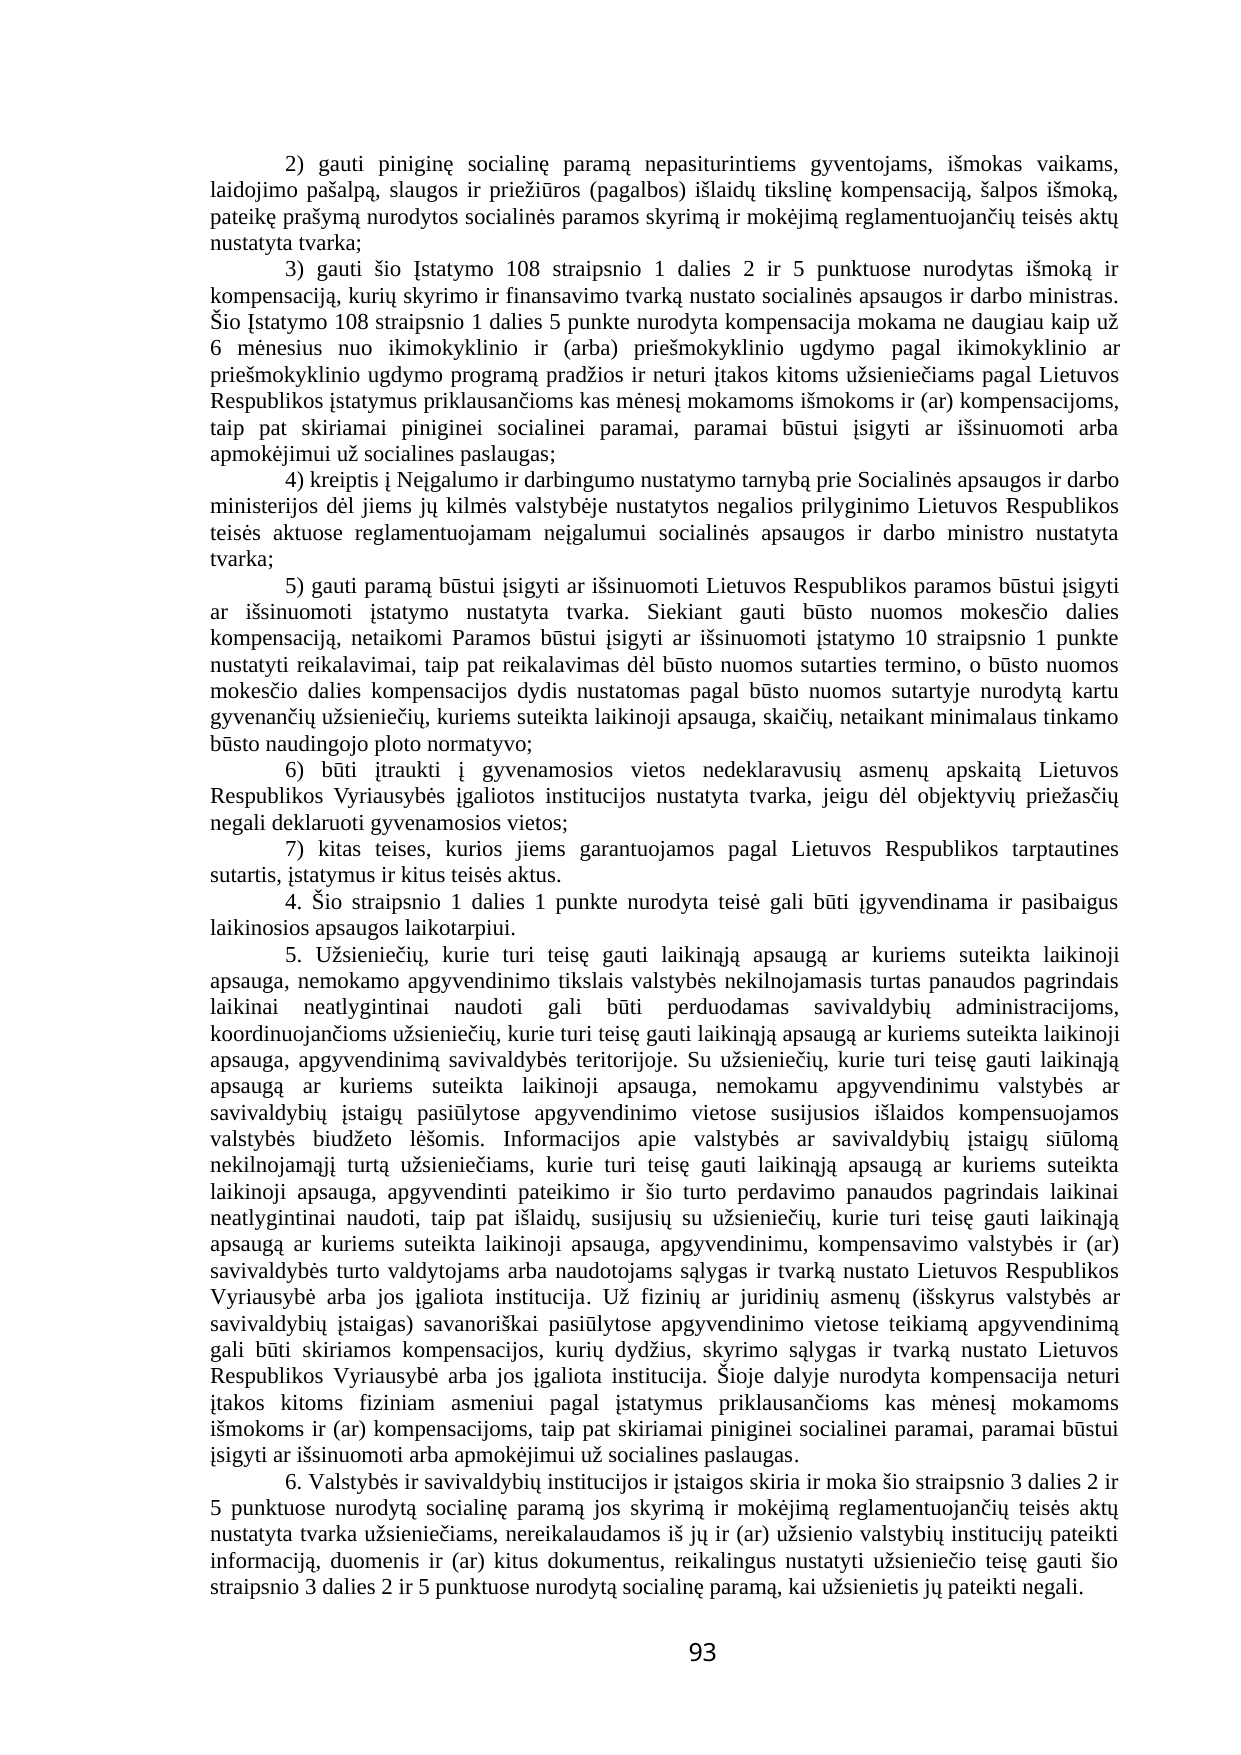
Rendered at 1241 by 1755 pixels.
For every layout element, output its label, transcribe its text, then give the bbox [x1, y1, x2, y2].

text 5. Užsieniečių, kurie turi teisę gauti laikinąją apsaugą ar kuriems suteikta laikinoji apsauga, nemokamo apgyvendinimo tikslais valstybės nekilnojamasis turtas panaudos pagrindais laikinai neatlygintinai naudoti gali būti perduodamas savivaldybių administracijoms, koordinuojančioms užsieniečių, kurie turi teisę gauti laikinąją apsaugą ar kuriems suteikta laikinoji apsauga, apgyvendinimą savivaldybės teritorijoje. Su užsieniečių, kurie turi teisę gauti laikinąją apsaugą ar kuriems suteikta laikinoji apsauga, nemokamu apgyvendinimu valstybės ar savivaldybių įstaigų pasiūlytose apgyvendinimo vietose susijusios išlaidos kompensuojamos valstybės biudžeto lėšomis. Informacijos apie valstybės ar savivaldybių įstaigų siūlomą nekilnojamąjį turtą užsieniečiams, kurie turi teisę gauti laikinąją apsaugą ar kuriems suteikta laikinoji apsauga, apgyvendinti pateikimo ir šio turto perdavimo panaudos pagrindais laikinai neatlygintinai naudoti, taip pat išlaidų, susijusių su užsieniečių, kurie turi teisę gauti laikinąją apsaugą ar kuriems suteikta laikinoji apsauga, apgyvendinimu, kompensavimo valstybės ir (ar) savivaldybės turto valdytojams arba naudotojams sąlygas ir tvarką nustato Lietuvos Respublikos Vyriausybė arba jos įgaliota institucija. Už fizinių ar juridinių asmenų (išskyrus valstybės ar savivaldybių įstaigas) savanoriškai pasiūlytose apgyvendinimo vietose teikiamą apgyvendinimą gali būti skiriamos kompensacijos, kurių dydžius, skyrimo sąlygas ir tvarką nustato Lietuvos Respublikos Vyriausybė arba jos įgaliota institucija. Šioje dalyje nurodyta kompensacija neturi įtakos kitoms fiziniam asmeniui pagal įstatymus priklausančioms kas mėnesį mokamoms išmokoms ir (ar) kompensacijoms, taip pat skiriamai piniginei socialinei paramai, paramai būstui įsigyti ar išsinuomoti arba apmokėjimui už socialines paslaugas. [210, 941, 1120, 1468]
text 2) gauti piniginę socialinę paramą nepasiturintiems gyventojams, išmokas vaikams, laidojimo pašalpą, slaugos ir priežiūros (pagalbos) išlaidų tikslinę kompensaciją, šalpos išmoką, pateikę prašymą nurodytos socialinės paramos skyrimą ir mokėjimą reglamentuojančių teisės aktų nustatyta tvarka; [210, 150, 1120, 255]
text 6) būti įtraukti į gyvenamosios vietos nedeklaravusių asmenų apskaitą Lietuvos Respublikos Vyriausybės įgaliotos institucijos nustatyta tvarka, jeigu dėl objektyvių priežasčių negali deklaruoti gyvenamosios vietos; [210, 756, 1120, 835]
text 6. Valstybės ir savivaldybių institucijos ir įstaigos skiria ir moka šio straipsnio 3 dalies 2 ir 5 punktuose nurodytą socialinę paramą jos skyrimą ir mokėjimą reglamentuojančių teisės aktų nustatyta tvarka užsieniečiams, nereikalaudamos iš jų ir (ar) užsienio valstybių institucijų pateikti informaciją, duomenis ir (ar) kitus dokumentus, reikalingus nustatyti užsieniečio teisę gauti šio straipsnio 3 dalies 2 ir 5 punktuose nurodytą socialinę paramą, kai užsienietis jų pateikti negali. [210, 1468, 1120, 1599]
text 5) gauti paramą būstui įsigyti ar išsinuomoti Lietuvos Respublikos paramos būstui įsigyti ar išsinuomoti įstatymo nustatyta tvarka. Siekiant gauti būsto nuomos mokesčio dalies kompensaciją, netaikomi Paramos būstui įsigyti ar išsinuomoti įstatymo 10 straipsnio 1 punkte nustatyti reikalavimai, taip pat reikalavimas dėl būsto nuomos sutarties termino, o būsto nuomos mokesčio dalies kompensacijos dydis nustatomas pagal būsto nuomos sutartyje nurodytą kartu gyvenančių užsieniečių, kuriems suteikta laikinoji apsauga, skaičių, netaikant minimalaus tinkamo būsto naudingojo ploto normatyvo; [210, 572, 1120, 756]
text 3) gauti šio Įstatymo 108 straipsnio 1 dalies 2 ir 5 punktuose nurodytas išmoką ir kompensaciją, kurių skyrimo ir finansavimo tvarką nustato socialinės apsaugos ir darbo ministras. Šio Įstatymo 108 straipsnio 1 dalies 5 punkte nurodyta kompensacija mokama ne daugiau kaip už 6 mėnesius nuo ikimokyklinio ir (arba) priešmokyklinio ugdymo pagal ikimokyklinio ar priešmokyklinio ugdymo programą pradžios ir neturi įtakos kitoms užsieniečiams pagal Lietuvos Respublikos įstatymus priklausančioms kas mėnesį mokamoms išmokoms ir (ar) kompensacijoms, taip pat skiriamai piniginei socialinei paramai, paramai būstui įsigyti ar išsinuomoti arba apmokėjimui už socialines paslaugas; [210, 255, 1120, 466]
text 4) kreiptis į Neįgalumo ir darbingumo nustatymo tarnybą prie Socialinės apsaugos ir darbo ministerijos dėl jiems jų kilmės valstybėje nustatytos negalios prilyginimo Lietuvos Respublikos teisės aktuose reglamentuojamam neįgalumui socialinės apsaugos ir darbo ministro nustatyta tvarka; [210, 466, 1120, 572]
text 4. Šio straipsnio 1 dalies 1 punkte nurodyta teisė gali būti įgyvendinama ir pasibaigus laikinosios apsaugos laikotarpiui. [210, 888, 1120, 941]
text 7) kitas teises, kurios jiems garantuojamos pagal Lietuvos Respublikos tarptautines sutartis, įstatymus ir kitus teisės aktus. [210, 835, 1120, 888]
